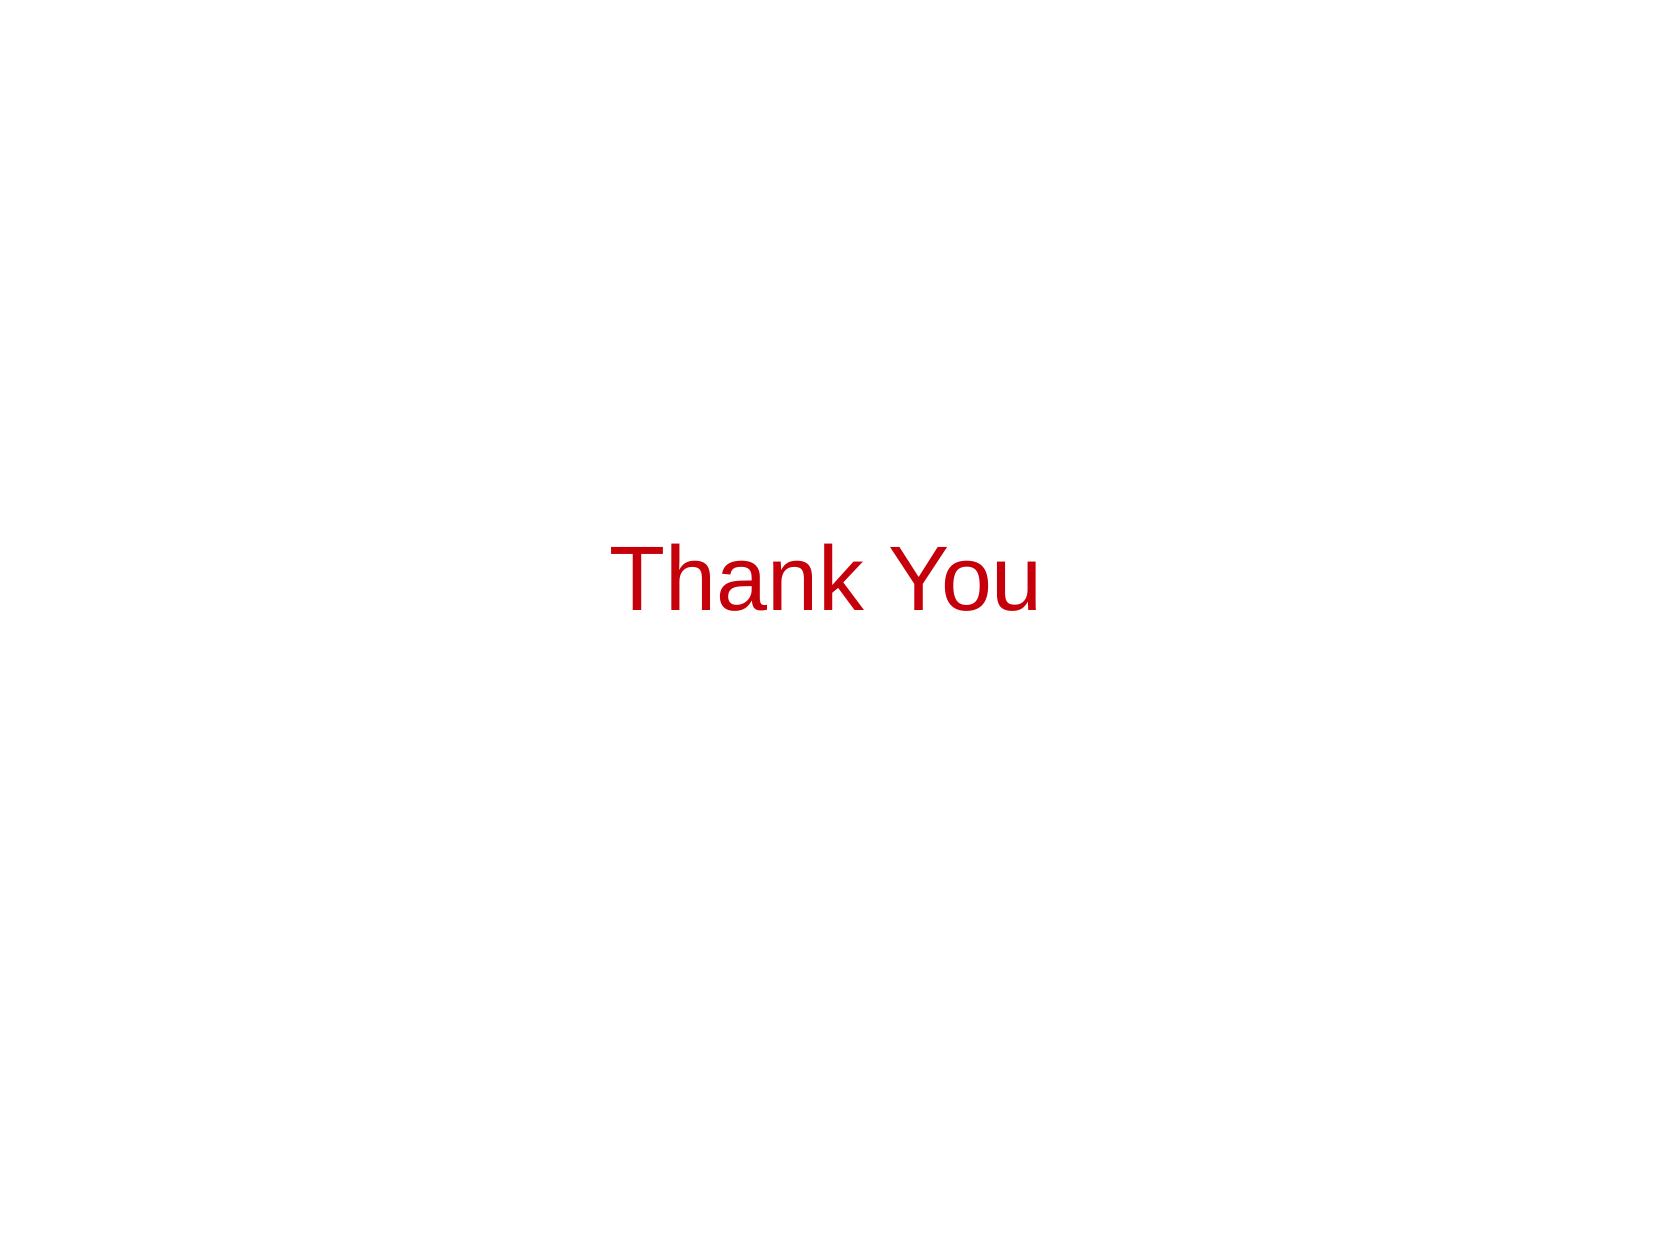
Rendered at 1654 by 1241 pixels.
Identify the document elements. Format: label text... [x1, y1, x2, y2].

subtitle Thank You [82, 49, 1571, 1109]
